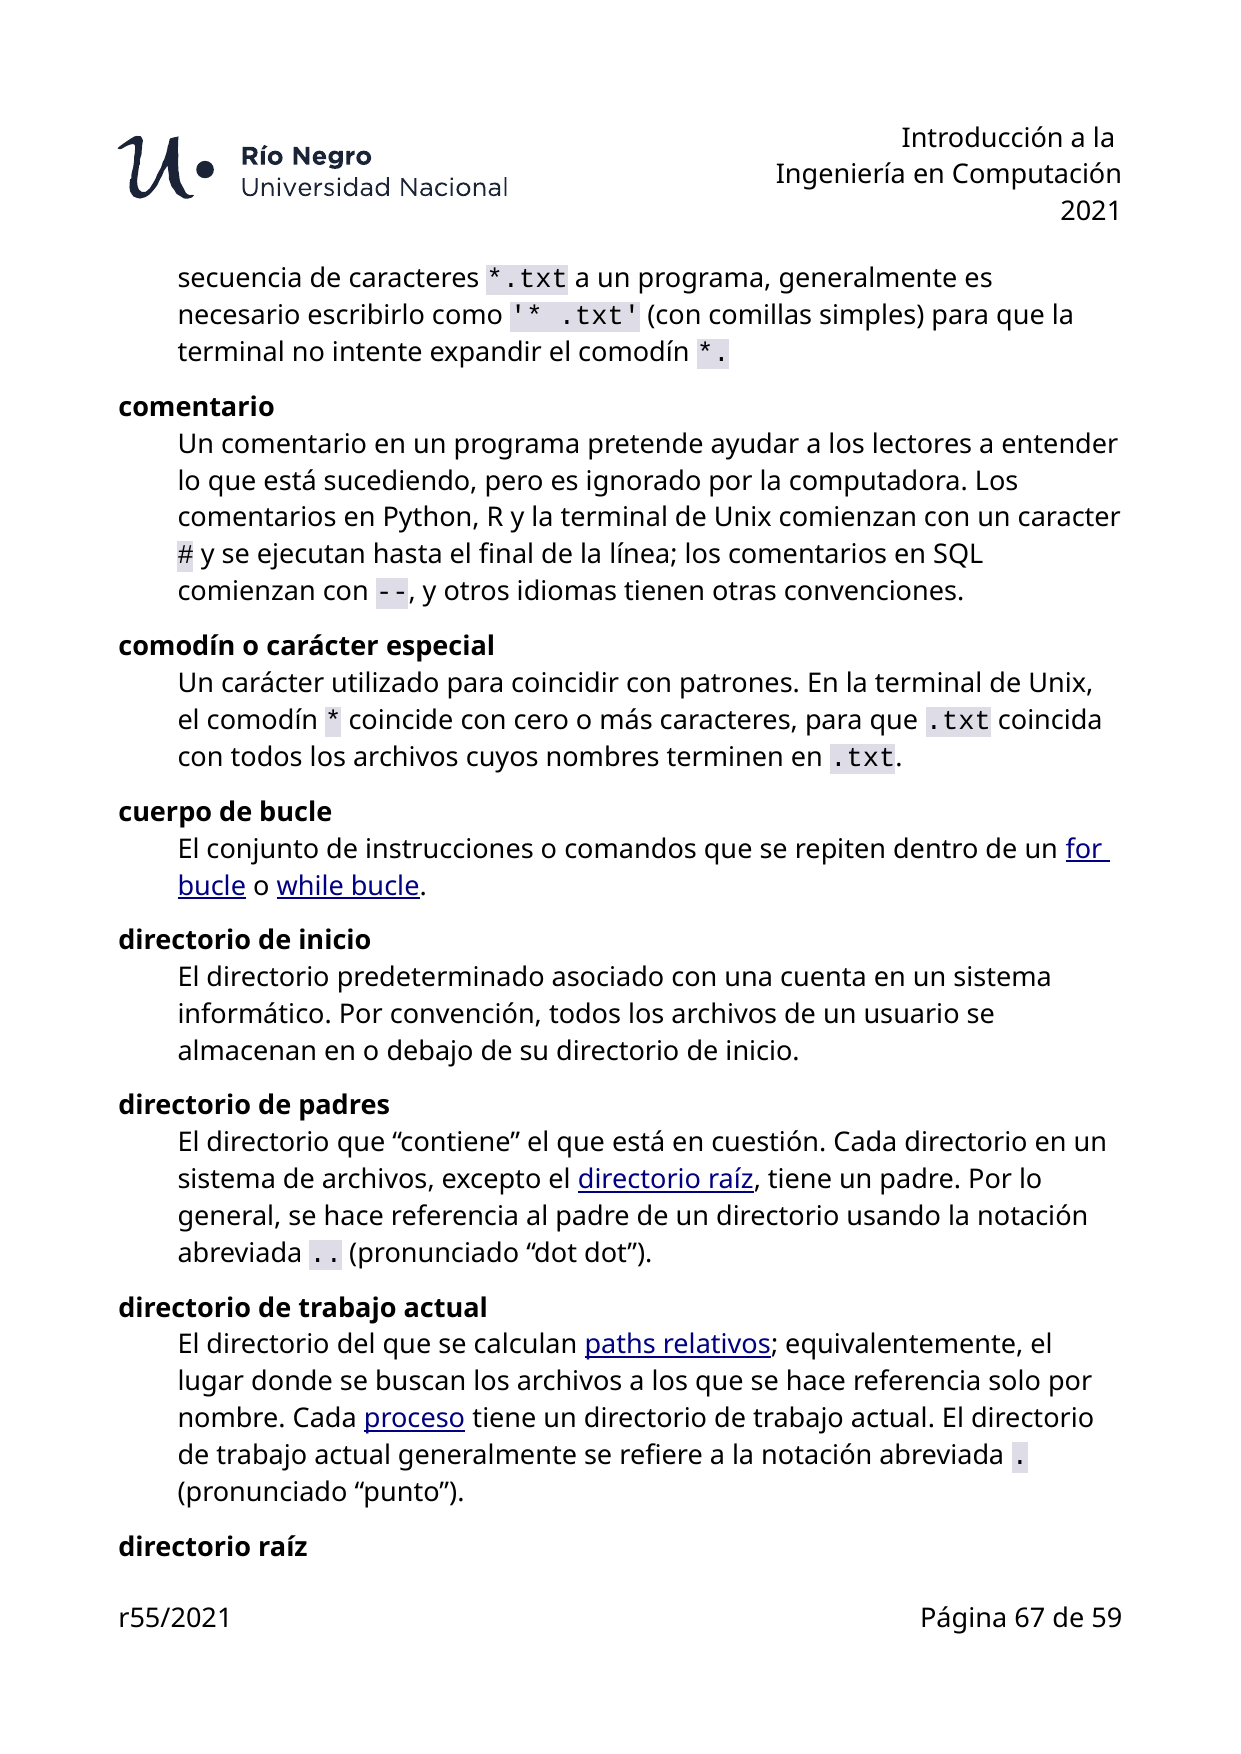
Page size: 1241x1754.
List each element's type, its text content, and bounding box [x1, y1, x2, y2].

text comodín o carácter especial [118, 627, 1122, 663]
text directorio de padres [118, 1086, 1122, 1123]
text cuerpo de bucle [118, 792, 1122, 829]
list El directorio del que se calculan paths relativos; equivalentemente, el lugar donde se buscan los archivos a los que se hace referencia solo por nombre. Cada proceso tiene un directorio de trabajo actual. El directorio de trabajo actual generalmente se refiere a la notación abreviada . (pronunciado “punto”). [177, 1325, 1122, 1509]
list El directorio predeterminado asociado con una cuenta en un sistema informático. Por convención, todos los archivos de un usuario se almacenan en o debajo de su directorio de inicio. [177, 957, 1122, 1068]
list El directorio que “contiene” el que está en cuestión. Cada directorio en un sistema de archivos, excepto el directorio raíz, tiene un padre. Por lo general, se hace referencia al padre de un directorio usando la notación abreviada .. (pronunciado “dot dot”). [177, 1123, 1122, 1270]
text comentario [118, 387, 1122, 424]
list El conjunto de instrucciones o comandos que se repiten dentro de un for bucle o while bucle. [177, 829, 1122, 903]
text directorio raíz [118, 1527, 1122, 1564]
list Un comentario en un programa pretende ayudar a los lectores a entender lo que está sucediendo, pero es ignorado por la computadora. Los comentarios en Python, R y la terminal de Unix comienzan con un caracter # y se ejecutan hasta el final de la línea; los comentarios en SQL comienzan con --, y otros idiomas tienen otras convenciones. [177, 424, 1122, 609]
list Un carácter utilizado para coincidir con patrones. En la terminal de Unix, el comodín * coincide con cero o más caracteres, para que .txt coincida con todos los archivos cuyos nombres terminen en .txt. [177, 663, 1122, 774]
text directorio de inicio [118, 921, 1122, 957]
list secuencia de caracteres *.txt a un programa, generalmente es necesario escribirlo como '* .txt' (con comillas simples) para que la terminal no intente expandir el comodín *. [177, 258, 1122, 369]
text directorio de trabajo actual [118, 1288, 1122, 1325]
